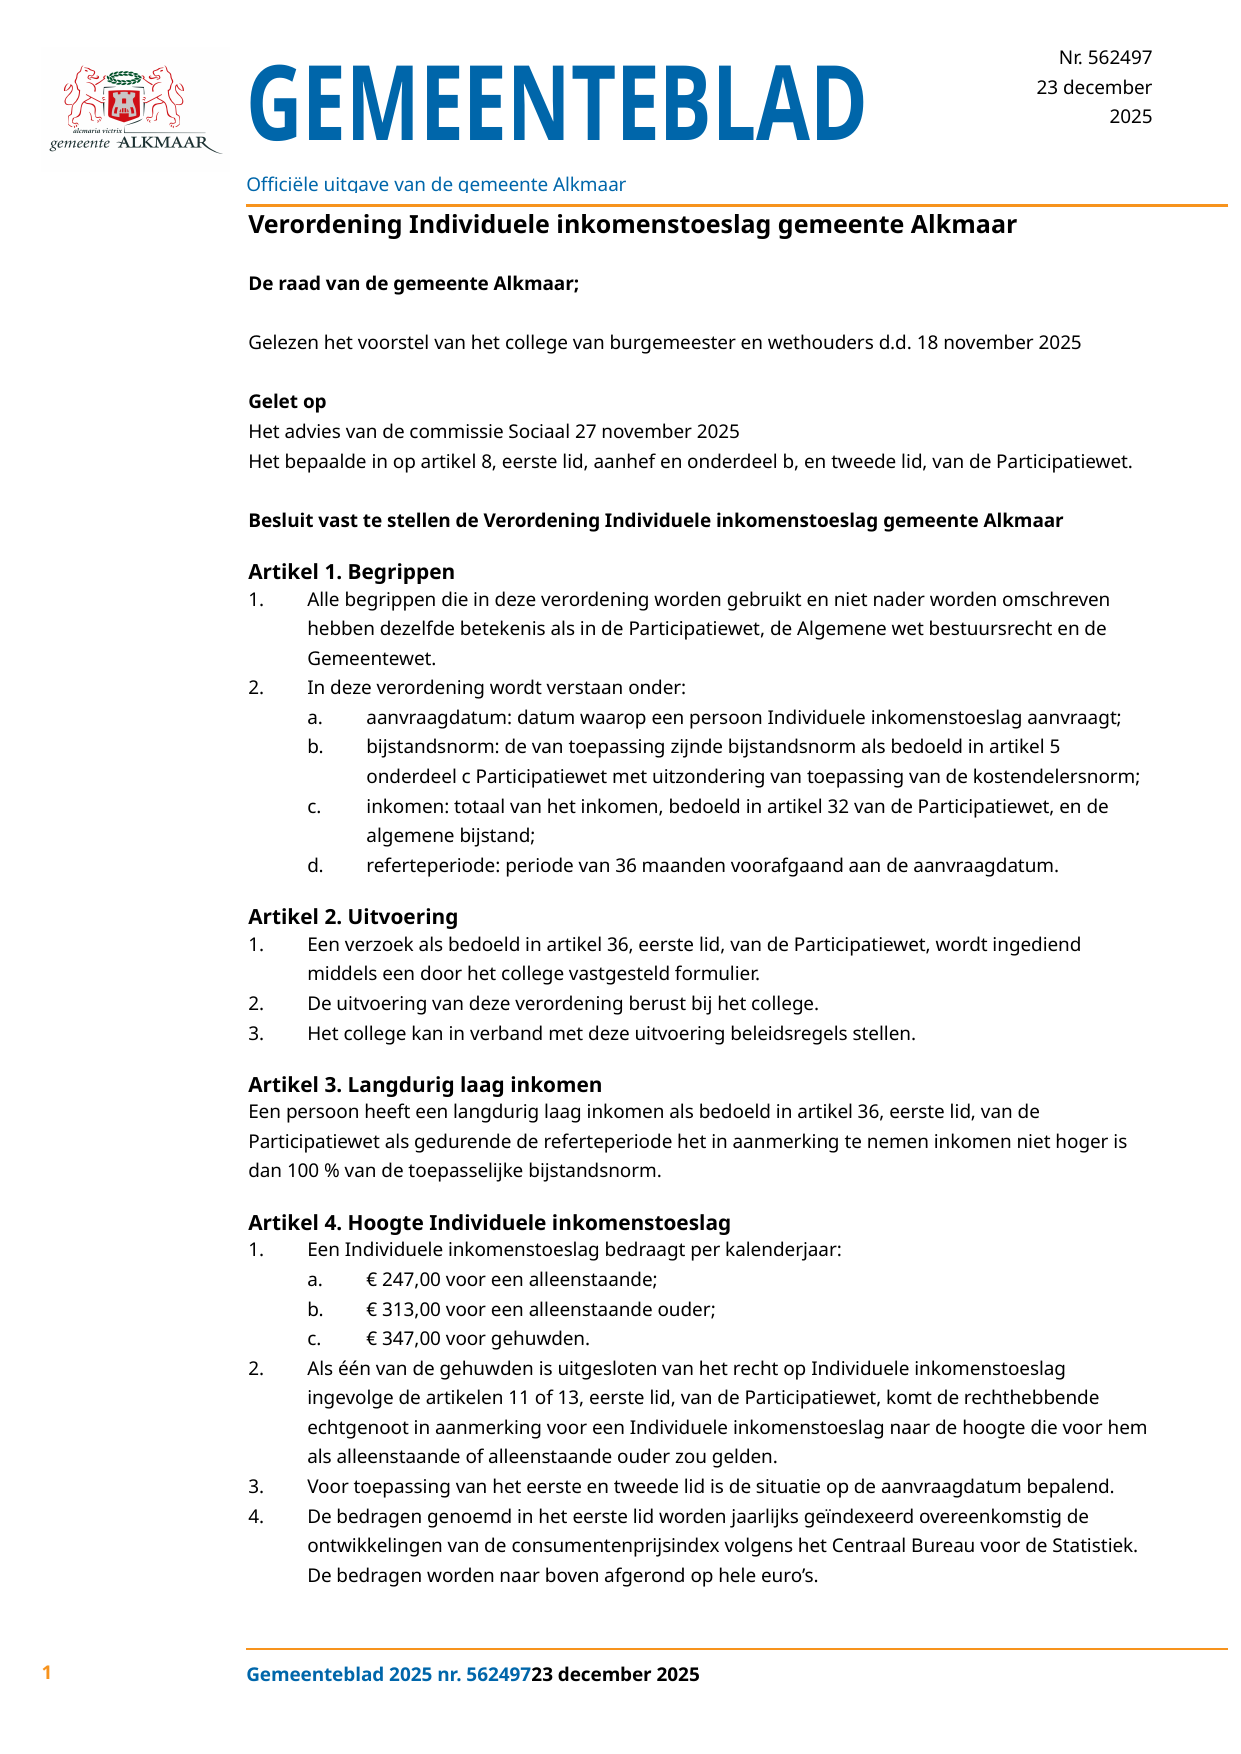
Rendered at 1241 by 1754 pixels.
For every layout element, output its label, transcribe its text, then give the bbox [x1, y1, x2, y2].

text Gelezen het voorstel van het college van burgemeester en wethouders d.d. 18 november 2025 [248, 329, 1152, 355]
text Het bepaalde in op artikel 8, eerste lid, aanhef en onderdeel b, en tweede lid, van de Participatiewet. [248, 448, 1152, 473]
text Een persoon heeft een langdurig laag inkomen als bedoeld in artikel 36, eerste lid, van de Participatiewet als gedurende de referteperiode het in aanmerking te nemen inkomen niet hoger is dan 100 % van de toepasselijke bijstandsnorm. [248, 1098, 1152, 1183]
list aanvraagdatum: datum waarop een persoon Individuele inkomenstoeslag aanvraagt; [307, 704, 1152, 730]
text Verordening Individuele inkomenstoeslag gemeente Alkmaar [248, 207, 1152, 241]
text Het advies van de commissie Sociaal 27 november 2025 [248, 418, 1152, 444]
list Als één van de gehuwden is uitgesloten van het recht op Individuele inkomenstoeslag ingevolge de artikelen 11 of 13, eerste lid, van de Participatiewet, komt de rechthebbende echtgenoot in aanmerking voor een Individuele inkomenstoeslag naar de hoogte die voor hem als alleenstaande of alleenstaande ouder zou gelden. [248, 1355, 1152, 1469]
text De raad van de gemeente Alkmaar; [248, 270, 1152, 296]
list € 347,00 voor gehuwden. [307, 1325, 1152, 1351]
list referteperiode: periode van 36 maanden voorafgaand aan de aanvraagdatum. [307, 852, 1152, 878]
list bijstandsnorm: de van toepassing zijnde bijstandsnorm als bedoeld in artikel 5 onderdeel c Participatiewet met uitzondering van toepassing van de kostendelersnorm; [307, 734, 1152, 789]
text Gelet op [248, 389, 1152, 414]
list In deze verordening wordt verstaan onder: [248, 674, 1152, 700]
list € 247,00 voor een alleenstaande; [307, 1266, 1152, 1292]
list € 313,00 voor een alleenstaande ouder; [307, 1296, 1152, 1321]
list Een Individuele inkomenstoeslag bedraagt per kalenderjaar: [248, 1237, 1152, 1262]
list Voor toepassing van het eerste en tweede lid is de situatie op de aanvraagdatum bepalend. [248, 1473, 1152, 1499]
list De bedragen genoemd in het eerste lid worden jaarlijks geïndexeerd overeenkomstig de ontwikkelingen van de consumentenprijsindex volgens het Centraal Bureau voor de Statistiek. De bedragen worden naar boven afgerond op hele euro’s. [248, 1503, 1152, 1588]
list Het college kan in verband met deze uitvoering beleidsregels stellen. [248, 1020, 1152, 1045]
text Artikel 2. Uitvoering [248, 902, 1152, 931]
text Artikel 4. Hoogte Individuele inkomenstoeslag [248, 1208, 1152, 1237]
list Een verzoek als bedoeld in artikel 36, eerste lid, van de Participatiewet, wordt ingediend middels een door het college vastgesteld formulier. [248, 931, 1152, 986]
text Besluit vast te stellen de Verordening Individuele inkomenstoeslag gemeente Alkmaar [248, 507, 1152, 533]
text Artikel 1. Begrippen [248, 557, 1152, 586]
list Alle begrippen die in deze verordening worden gebruikt en niet nader worden omschreven hebben dezelfde betekenis als in de Participatiewet, de Algemene wet bestuursrecht en de Gemeentewet. [248, 586, 1152, 671]
picture [41, 47, 231, 172]
list De uitvoering van deze verordening berust bij het college. [248, 990, 1152, 1016]
list inkomen: totaal van het inkomen, bedoeld in artikel 32 van de Participatiewet, en de algemene bijstand; [307, 793, 1152, 848]
text Artikel 3. Langdurig laag inkomen [248, 1070, 1152, 1098]
